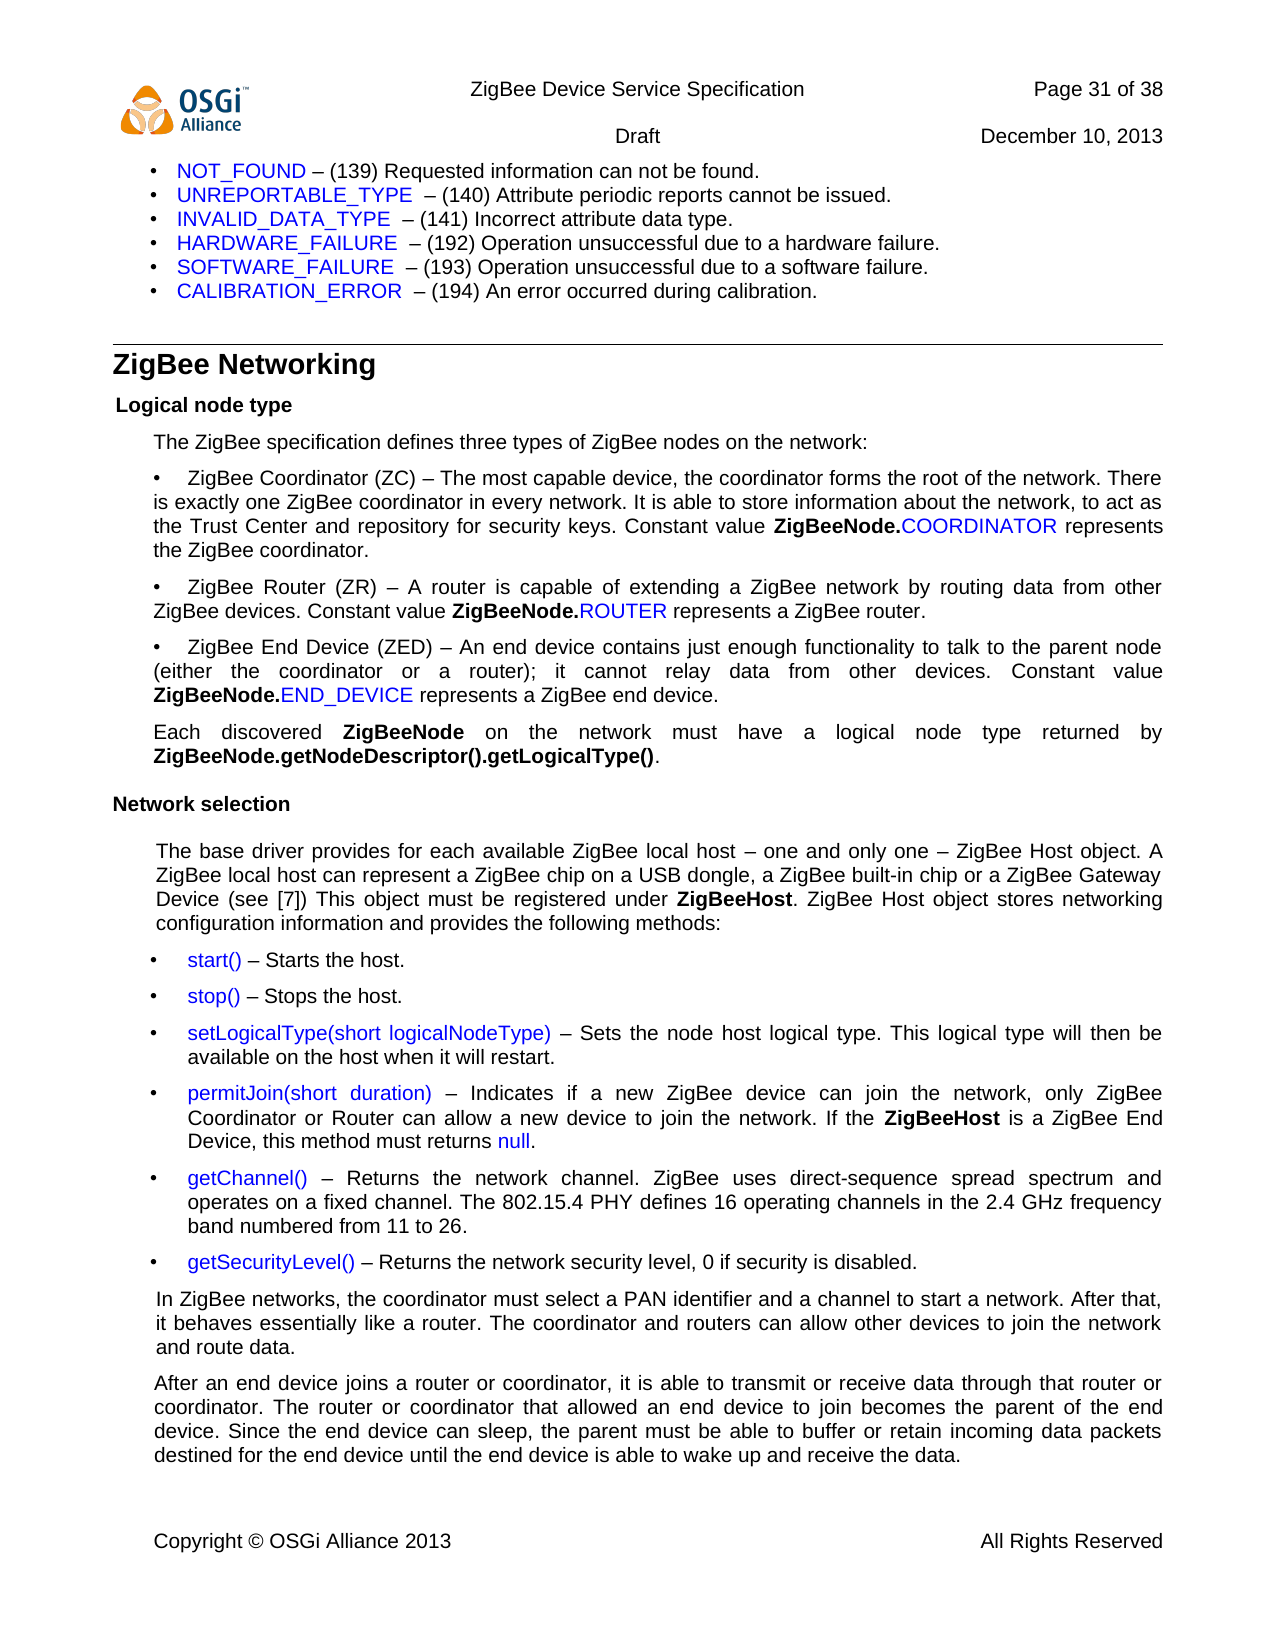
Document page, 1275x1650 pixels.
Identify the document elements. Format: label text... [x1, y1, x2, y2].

text In ZigBee networks, the coordinator must select a PAN identifier and a channel to start a network. After that, it behaves essentially like a router. The coordinator and routers can allow other devices to join the network and route data. [156, 1287, 1163, 1359]
subtitle ZigBee Networking [112, 345, 1163, 381]
text The ZigBee specification defines three types of ZigBee nodes on the network: [153, 429, 1163, 453]
list INVALID_DATA_TYPE – (141) Incorrect attribute data type. [150, 207, 1163, 231]
picture [113, 78, 257, 142]
list SOFTWARE_FAILURE – (193) Operation unsuccessful due to a software failure. [150, 255, 1163, 279]
list UNREPORTABLE_TYPE – (140) Attribute periodic reports cannot be issued. [150, 183, 1163, 207]
list stop() – Stops the host. [150, 984, 1163, 1008]
list getChannel() – Returns the network channel. ZigBee uses direct-sequence spread spectrum and operates on a fixed channel. The 802.15.4 PHY defines 16 operating channels in the 2.4 GHz frequency band numbered from 11 to 26. [150, 1166, 1163, 1238]
list ZigBee End Device (ZED) – An end device contains just enough functionality to talk to the parent node (either the coordinator or a router); it cannot relay data from other devices. Constant value ZigBeeNode.END_DEVICE represents a ZigBee end device. [153, 635, 1163, 707]
list ZigBee Router (ZR) – A router is capable of extending a ZigBee network by routing data from other ZigBee devices. Constant value ZigBeeNode.ROUTER represents a ZigBee router. [153, 574, 1163, 622]
list setLogicalType(short logicalNodeType) – Sets the node host logical type. This logical type will then be available on the host when it will restart. [150, 1021, 1163, 1069]
list start() – Starts the host. [150, 948, 1163, 972]
text The base driver provides for each available ZigBee local host – one and only one – ZigBee Host object. A ZigBee local host can represent a ZigBee chip on a USB dongle, a ZigBee built-in chip or a ZigBee Gateway Device (see [7].) This object must be registered under ZigBeeHost. ZigBee Host object stores networking configuration information and provides the following methods: [156, 839, 1163, 935]
list permitJoin(short duration) – Indicates if a new ZigBee device can join the network, only ZigBee Coordinator or Router can allow a new device to join the network. If the ZigBeeHost is a ZigBee End Device, this method must returns null. [150, 1081, 1163, 1153]
list HARDWARE_FAILURE – (192) Operation unsuccessful due to a hardware failure. [150, 231, 1163, 255]
list Network selection [112, 791, 1163, 815]
text After an end device joins a router or coordinator, it is able to transmit or receive data through that router or coordinator. The router or coordinator that allowed an end device to join becomes the parent of the end device. Since the end device can sleep, the parent must be able to buffer or retain incoming data packets destined for the end device until the end device is able to wake up and receive the data. [154, 1371, 1163, 1467]
list Each discovered ZigBeeNode on the network must have a logical node type returned by ZigBeeNode.getNodeDescriptor().getLogicalType(). [153, 719, 1163, 767]
list ZigBee Coordinator (ZC) – The most capable device, the coordinator forms the root of the network. There is exactly one ZigBee coordinator in every network. It is able to store information about the network, to act as the Trust Center and repository for security keys. Constant value ZigBeeNode.COORDINATOR represents the ZigBee coordinator. [153, 466, 1163, 562]
list CALIBRATION_ERROR – (194) An error occurred during calibration. [150, 279, 1163, 303]
list NOT_FOUND – (139) Requested information can not be found. [150, 159, 1163, 183]
list getSecurityLevel() – Returns the network security level, 0 if security is disabled. [150, 1250, 1163, 1274]
text Logical node type [115, 393, 1163, 417]
